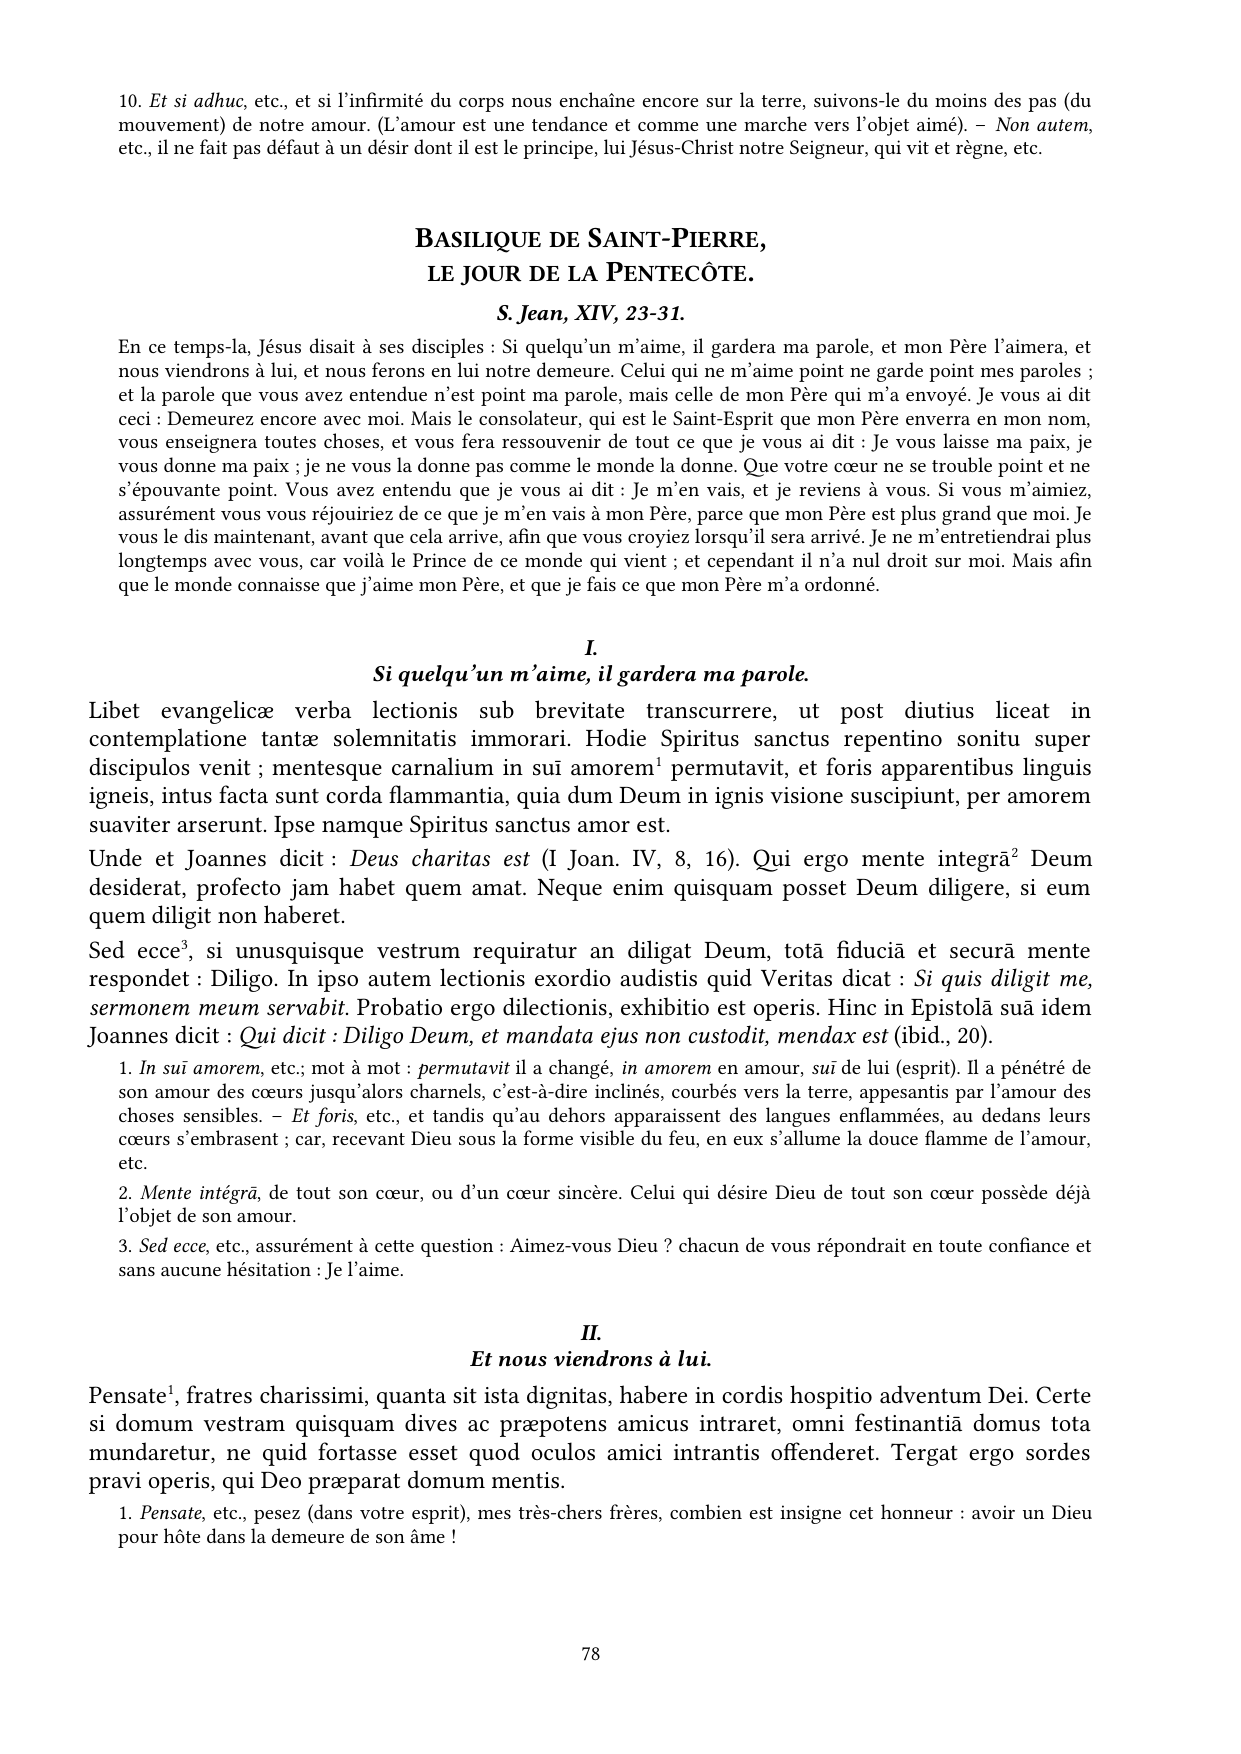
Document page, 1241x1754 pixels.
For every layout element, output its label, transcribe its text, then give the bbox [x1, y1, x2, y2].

text Pensate1, fratres charissimi, quanta sit ista dignitas, habere in cordis hospitio adventum Dei. Certe si domum vestram quisquam dives ac præpotens amicus intraret, omni festinantiā domus tota mundaretur, ne quid fortasse esset quod oculos amici intrantis offenderet. Tergat ergo sordes pravi operis, qui Deo præparat domum mentis. [88, 1381, 1093, 1495]
text I. Si quelqu’un m’aime, il gardera ma parole. [88, 635, 1093, 687]
text 1. Pensate, etc., pesez (dans votre esprit), mes très-chers frères, combien est insigne cet honneur : avoir un Dieu pour hôte dans la demeure de son âme ! [118, 1501, 1093, 1548]
text II. Et nous viendrons à lui. [88, 1320, 1093, 1372]
subtitle Basilique de Saint-Pierre, le jour de la Pentecôte. [88, 222, 1093, 288]
text Unde et Joannes dicit : Deus charitas est (I Joan. IV, 8, 16). Qui ergo mente integrā2 Deum desiderat, profecto jam habet quem amat. Neque enim quisquam posset Deum diligere, si eum quem diligit non haberet. [88, 844, 1093, 930]
text 1. In suī amorem, etc.; mot à mot : permutavit il a changé, in amorem en amour, suī de lui (esprit). Il a pénétré de son amour des cœurs jusqu’alors charnels, c’est-à-dire inclinés, courbés vers la terre, appesantis par l’amour des choses sensibles. – Et foris, etc., et tandis qu’au dehors apparaissent des langues enflammées, au dedans leurs cœurs s’embrasent ; car, recevant Dieu sous la forme visible du feu, en eux s’allume la douce flamme de l’amour, etc. [118, 1056, 1093, 1175]
text S. Jean, XIV, 23-31. [88, 300, 1093, 326]
text En ce temps-la, Jésus disait à ses disciples : Si quelqu’un m’aime, il gardera ma parole, et mon Père l’aimera, et nous viendrons à lui, et nous ferons en lui notre demeure. Celui qui ne m’aime point ne garde point mes paroles ; et la parole que vous avez entendue n’est point ma parole, mais celle de mon Père qui m’a envoyé. Je vous ai dit ceci : Demeurez encore avec moi. Mais le consolateur, qui est le Saint-Esprit que mon Père enverra en mon nom, vous enseignera toutes choses, et vous fera ressouvenir de tout ce que je vous ai dit : Je vous laisse ma paix, je vous donne ma paix ; je ne vous la donne pas comme le monde la donne. Que votre cœur ne se trouble point et ne s’épouvante point. Vous avez entendu que je vous ai dit : Je m’en vais, et je reviens à vous. Si vous m’aimiez, assurément vous vous réjouiriez de ce que je m’en vais à mon Père, parce que mon Père est plus grand que moi. Je vous le dis maintenant, avant que cela arrive, afin que vous croyiez lorsqu’il sera arrivé. Je ne m’entretiendrai plus longtemps avec vous, car voilà le Prince de ce monde qui vient ; et cependant il n’a nul droit sur moi. Mais afin que le monde connaisse que j’aime mon Père, et que je fais ce que mon Père m’a ordonné. [118, 335, 1093, 596]
text 2. Mente intégrā, de tout son cœur, ou d’un cœur sincère. Celui qui désire Dieu de tout son cœur possède déjà l’objet de son amour. [118, 1181, 1093, 1228]
text Libet evangelicæ verba lectionis sub brevitate transcurrere, ut post diutius liceat in contemplatione tantæ solemnitatis immorari. Hodie Spiritus sanctus repentino sonitu super discipulos venit ; mentesque carnalium in suī amorem1 permutavit, et foris apparentibus linguis igneis, intus facta sunt corda flammantia, quia dum Deum in ignis visione suscipiunt, per amorem suaviter arserunt. Ipse namque Spiritus sanctus amor est. [88, 696, 1093, 839]
text Sed ecce3, si unusquisque vestrum requiratur an diligat Deum, totā fiduciā et securā mente respondet : Diligo. In ipso autem lectionis exordio audistis quid Veritas dicat : Si quis diligit me, sermonem meum servabit. Probatio ergo dilectionis, exhibitio est operis. Hinc in Epistolā suā idem Joannes dicit : Qui dicit : Diligo Deum, et mandata ejus non custodit, mendax est (ibid., 20). [88, 936, 1093, 1050]
text 10. Et si adhuc, etc., et si l’infirmité du corps nous enchaîne encore sur la terre, suivons-le du moins des pas (du mouvement) de notre amour. (L’amour est une tendance et comme une marche vers l’objet aimé). – Non autem, etc., il ne fait pas défaut à un désir dont il est le principe, lui Jésus-Christ notre Seigneur, qui vit et règne, etc. [118, 88, 1093, 160]
text 3. Sed ecce, etc., assurément à cette question : Aimez-vous Dieu ? chacun de vous répondrait en toute confiance et sans aucune hésitation : Je l’aime. [118, 1234, 1093, 1281]
